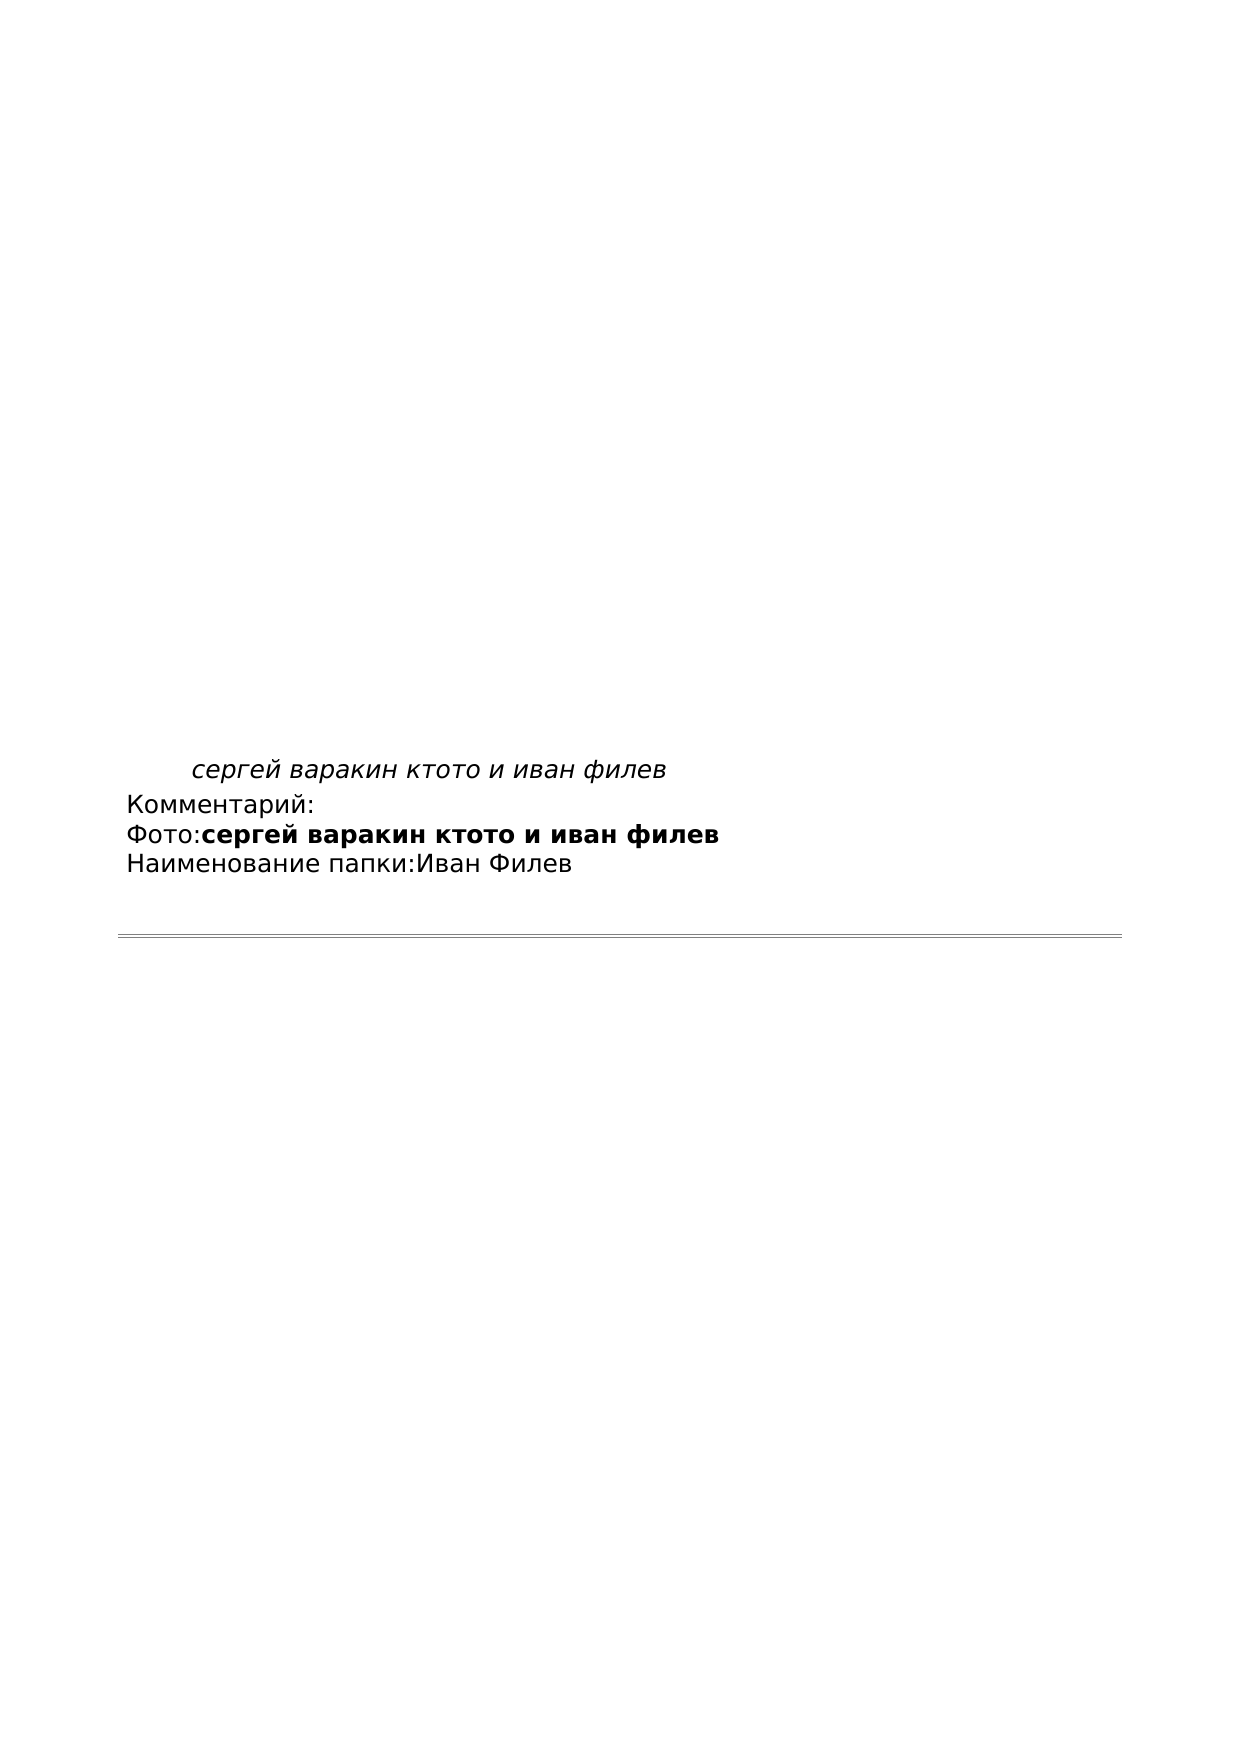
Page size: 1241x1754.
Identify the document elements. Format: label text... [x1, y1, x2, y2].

text Комментарий: Фото:сергей варакин ктото и иван филев Наименование папки:Иван Филев [118, 118, 1122, 907]
text сергей варакин ктото и иван филев [118, 131, 743, 785]
